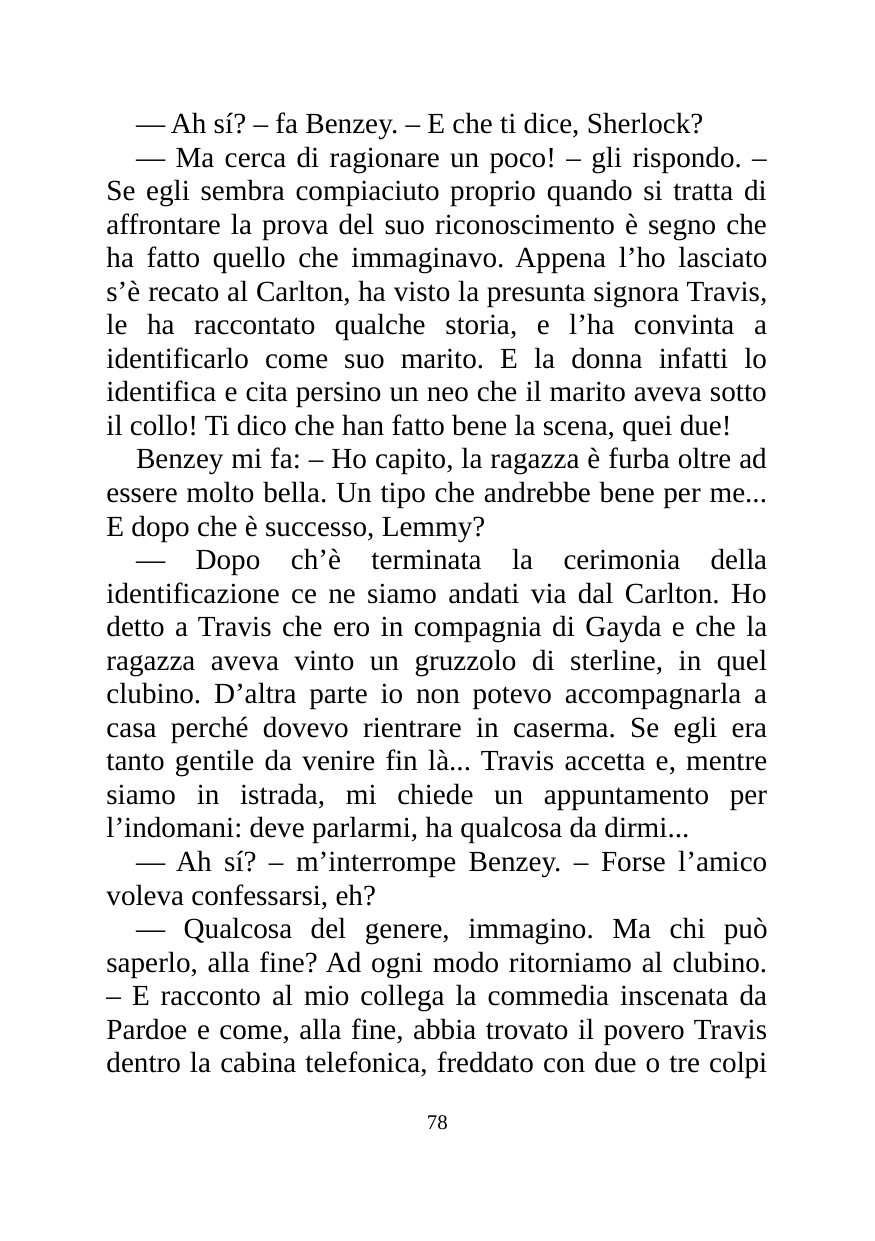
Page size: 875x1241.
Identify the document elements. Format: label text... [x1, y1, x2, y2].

text — Ah sí? – fa Benzey. – E che ti dice, Sherlock? [106, 106, 768, 140]
text — Qualcosa del genere, immagino. Ma chi può saperlo, alla fine? Ad ogni modo ritorniamo al clubino. – E racconto al mio collega la commedia inscenata da Pardoe e come, alla fine, abbia trovato il povero Travis dentro la cabina telefonica, freddato con due o tre colpi [106, 911, 768, 1079]
text Benzey mi fa: – Ho capito, la ragazza è furba oltre ad essere molto bella. Un tipo che andrebbe bene per me... E dopo che è successo, Lemmy? [106, 442, 768, 542]
text — Dopo ch’è terminata la cerimonia della identificazione ce ne siamo andati via dal Carlton. Ho detto a Travis che ero in compagnia di Gayda e che la ragazza aveva vinto un gruzzolo di sterline, in quel clubino. D’altra parte io non potevo accompagnarla a casa perché dovevo rientrare in caserma. Se egli era tanto gentile da venire fin là... Travis accetta e, mentre siamo in istrada, mi chiede un appuntamento per l’indomani: deve parlarmi, ha qualcosa da dirmi... [106, 542, 768, 844]
text — Ah sí? – m’interrompe Benzey. – Forse l’amico voleva confessarsi, eh? [106, 844, 768, 911]
text — Ma cerca di ragionare un poco! – gli rispondo. – Se egli sembra compiaciuto proprio quando si tratta di affrontare la prova del suo riconoscimento è segno che ha fatto quello che immaginavo. Appena l’ho lasciato s’è recato al Carlton, ha visto la presunta signora Travis, le ha raccontato qualche storia, e l’ha convinta a identificarlo come suo marito. E la donna infatti lo identifica e cita persino un neo che il marito aveva sotto il collo! Ti dico che han fatto bene la scena, quei due! [106, 140, 768, 442]
